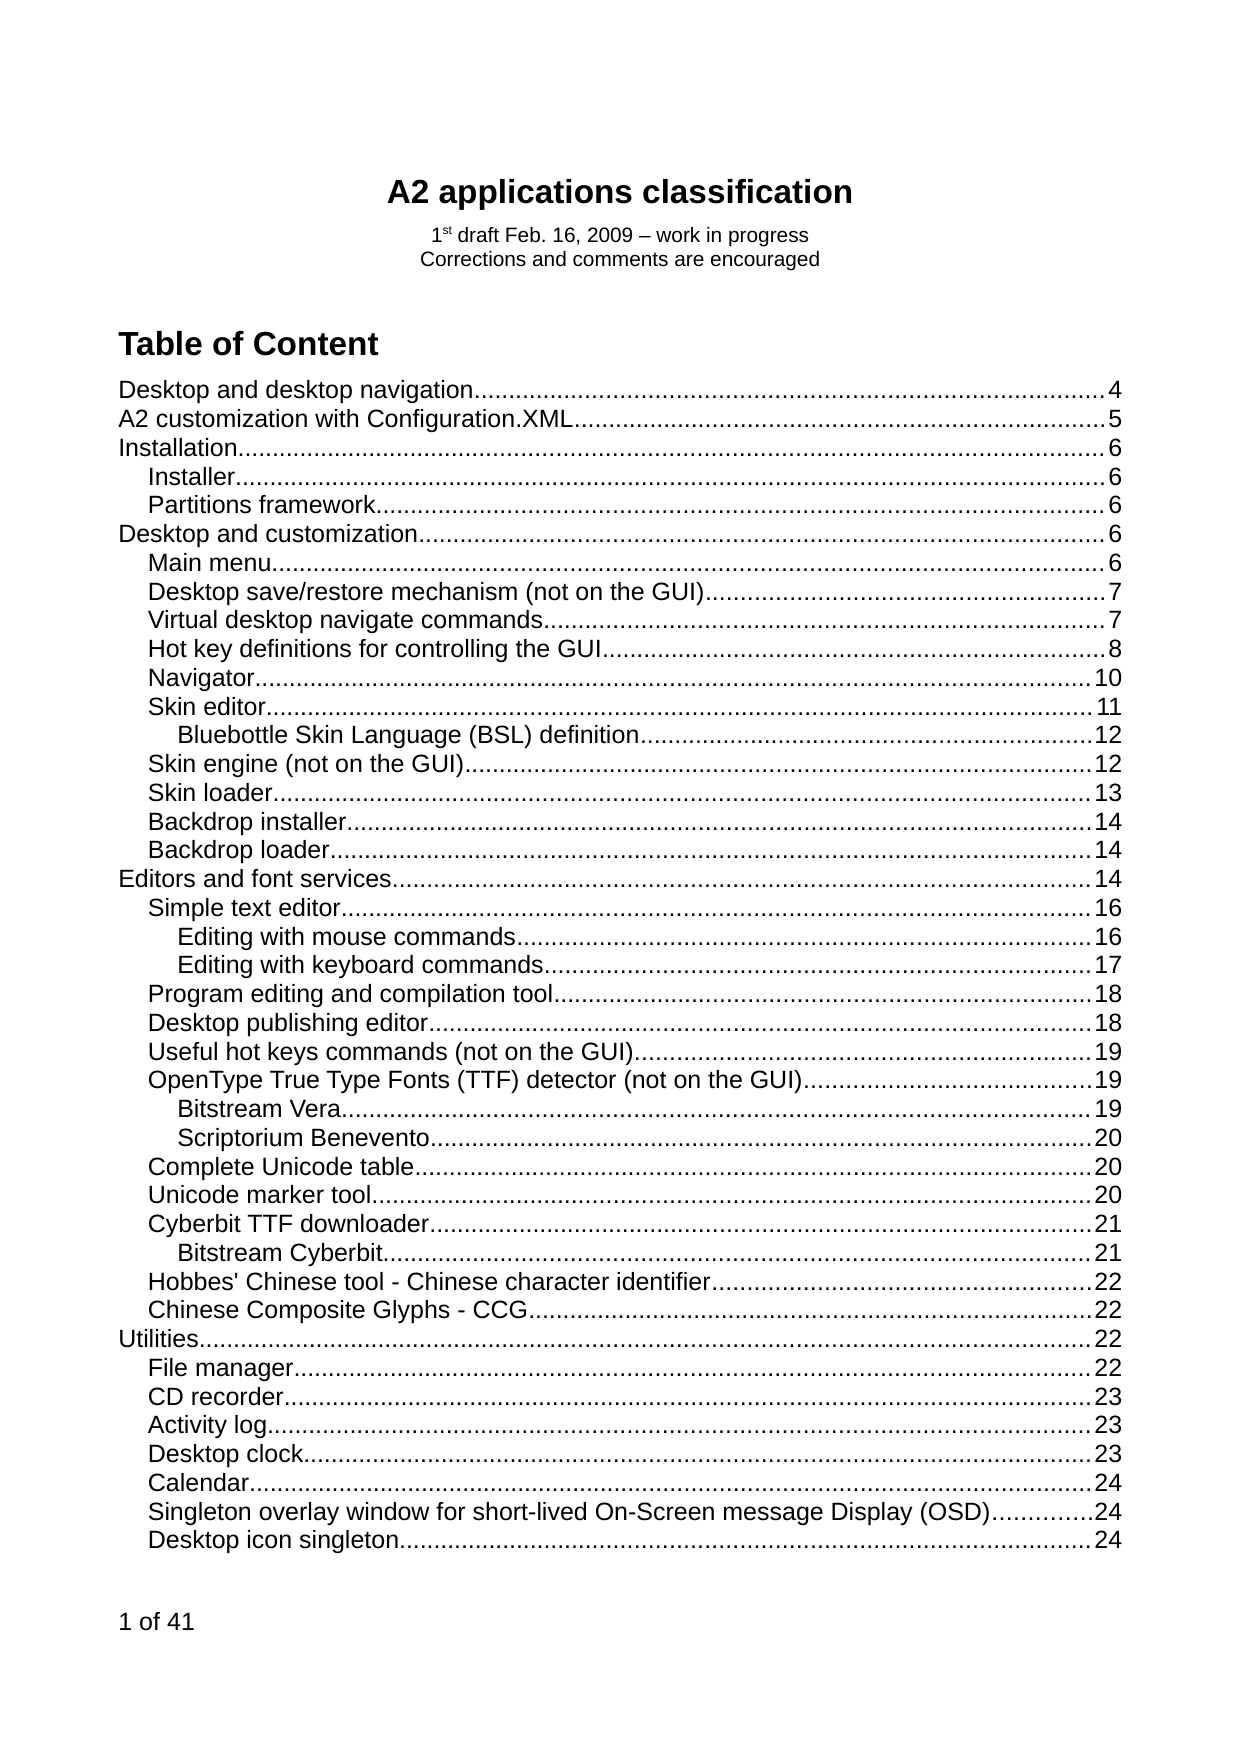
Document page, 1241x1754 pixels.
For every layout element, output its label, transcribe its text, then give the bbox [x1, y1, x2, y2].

text Hobbes' Chinese tool - Chinese character identifier 22 [148, 1267, 1122, 1295]
text Simple text editor 16 [148, 893, 1122, 922]
text Navigator 10 [148, 663, 1122, 692]
text Desktop and customization 6 [118, 519, 1122, 548]
text Calendar 24 [148, 1468, 1122, 1497]
text Editing with keyboard commands 17 [177, 950, 1122, 979]
text Desktop publishing editor 18 [148, 1008, 1122, 1037]
text Desktop clock 23 [148, 1439, 1122, 1468]
text Complete Unicode table 20 [148, 1152, 1122, 1180]
text Virtual desktop navigate commands 7 [148, 605, 1122, 634]
text Chinese Composite Glyphs - CCG 22 [148, 1295, 1122, 1324]
text Unicode marker tool 20 [148, 1180, 1122, 1209]
text Utilities 22 [118, 1324, 1122, 1353]
text CD recorder 23 [148, 1382, 1122, 1410]
text Main menu 6 [148, 548, 1122, 577]
text Skin editor 11 [148, 692, 1122, 720]
text Desktop icon singleton 24 [148, 1525, 1122, 1554]
text Backdrop loader 14 [148, 835, 1122, 864]
text Desktop and desktop navigation 4 [118, 375, 1122, 404]
text Bitstream Cyberbit 21 [177, 1238, 1122, 1267]
subtitle Table of Content [118, 324, 1122, 363]
text Installation 6 [118, 433, 1122, 462]
text Cyberbit TTF downloader 21 [148, 1209, 1122, 1238]
text Corrections and comments are encouraged [118, 247, 1122, 271]
text Desktop save/restore mechanism (not on the GUI) 7 [148, 577, 1122, 605]
text Bluebottle Skin Language (BSL) definition 12 [177, 720, 1122, 749]
text Backdrop installer 14 [148, 807, 1122, 835]
text Editing with mouse commands 16 [177, 922, 1122, 950]
text Program editing and compilation tool 18 [148, 979, 1122, 1008]
text Installer 6 [148, 462, 1122, 490]
text Hot key definitions for controlling the GUI 8 [148, 634, 1122, 663]
text Bitstream Vera 19 [177, 1094, 1122, 1123]
text Useful hot keys commands (not on the GUI) 19 [148, 1037, 1122, 1065]
text Partitions framework 6 [148, 490, 1122, 519]
text Singleton overlay window for short-lived On-Screen message Display (OSD) 24 [148, 1497, 1122, 1525]
text Editors and font services 14 [118, 864, 1122, 893]
text File manager 22 [148, 1353, 1122, 1382]
text Scriptorium Benevento 20 [177, 1123, 1122, 1152]
text Activity log 23 [148, 1410, 1122, 1439]
text A2 customization with Configuration.XML 5 [118, 404, 1122, 433]
text Skin engine (not on the GUI) 12 [148, 749, 1122, 778]
text OpenType True Type Fonts (TTF) detector (not on the GUI) 19 [148, 1065, 1122, 1094]
text 1st draft Feb. 16, 2009 – work in progress [118, 223, 1122, 247]
text Skin loader 13 [148, 778, 1122, 807]
subtitle A2 applications classification [118, 172, 1122, 210]
